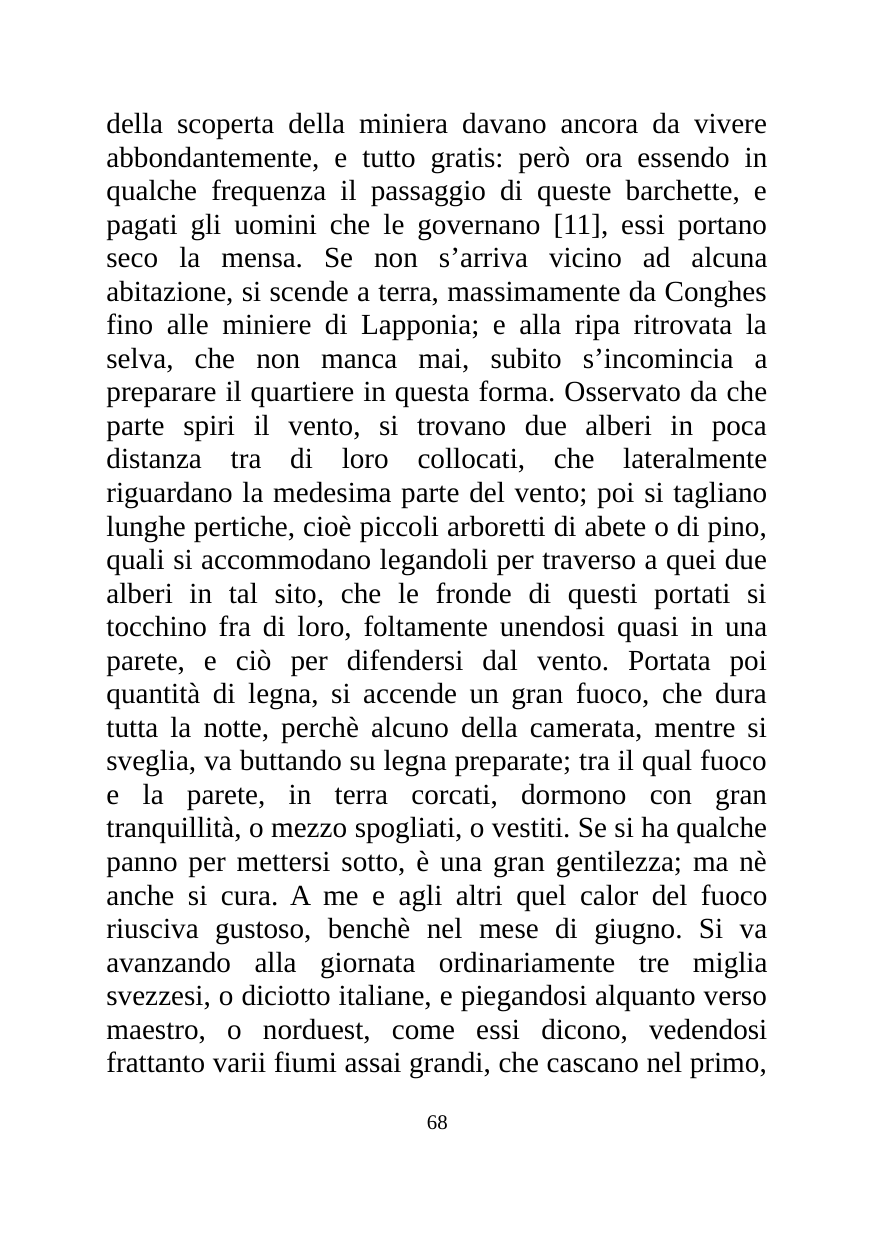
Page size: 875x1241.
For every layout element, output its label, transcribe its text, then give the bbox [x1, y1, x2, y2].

text della scoperta della miniera davano ancora da vivere abbondantemente, e tutto gratis: però ora essendo in qualche frequenza il passaggio di queste barchette, e pagati gli uomini che le governano [11], essi portano seco la mensa. Se non s’arriva vicino ad alcuna abitazione, si scende a terra, massimamente da Conghes fino alle miniere di Lapponia; e alla ripa ritrovata la selva, che non manca mai, subito s’incomincia a preparare il quartiere in questa forma. Osservato da che parte spiri il vento, si trovano due alberi in poca distanza tra di loro collocati, che lateralmente riguardano la medesima parte del vento; poi si tagliano lunghe pertiche, cioè piccoli arboretti di abete o di pino, quali si accommodano legandoli per traverso a quei due alberi in tal sito, che le fronde di questi portati si tocchino fra di loro, foltamente unendosi quasi in una parete, e ciò per difendersi dal vento. Portata poi quantità di legna, si accende un gran fuoco, che dura tutta la notte, perchè alcuno della camerata, mentre si sveglia, va buttando su legna preparate; tra il qual fuoco e la parete, in terra corcati, dormono con gran tranquillità, o mezzo spogliati, o vestiti. Se si ha qualche panno per mettersi sotto, è una gran gentilezza; ma nè anche si cura. A me e agli altri quel calor del fuoco riusciva gustoso, benchè nel mese di giugno. Si va avanzando alla giornata ordinariamente tre miglia svezzesi, o diciotto italiane, e piegandosi alquanto verso maestro, o norduest, come essi dicono, vedendosi frattanto varii fiumi assai grandi, che cascano nel primo, [106, 106, 768, 1079]
